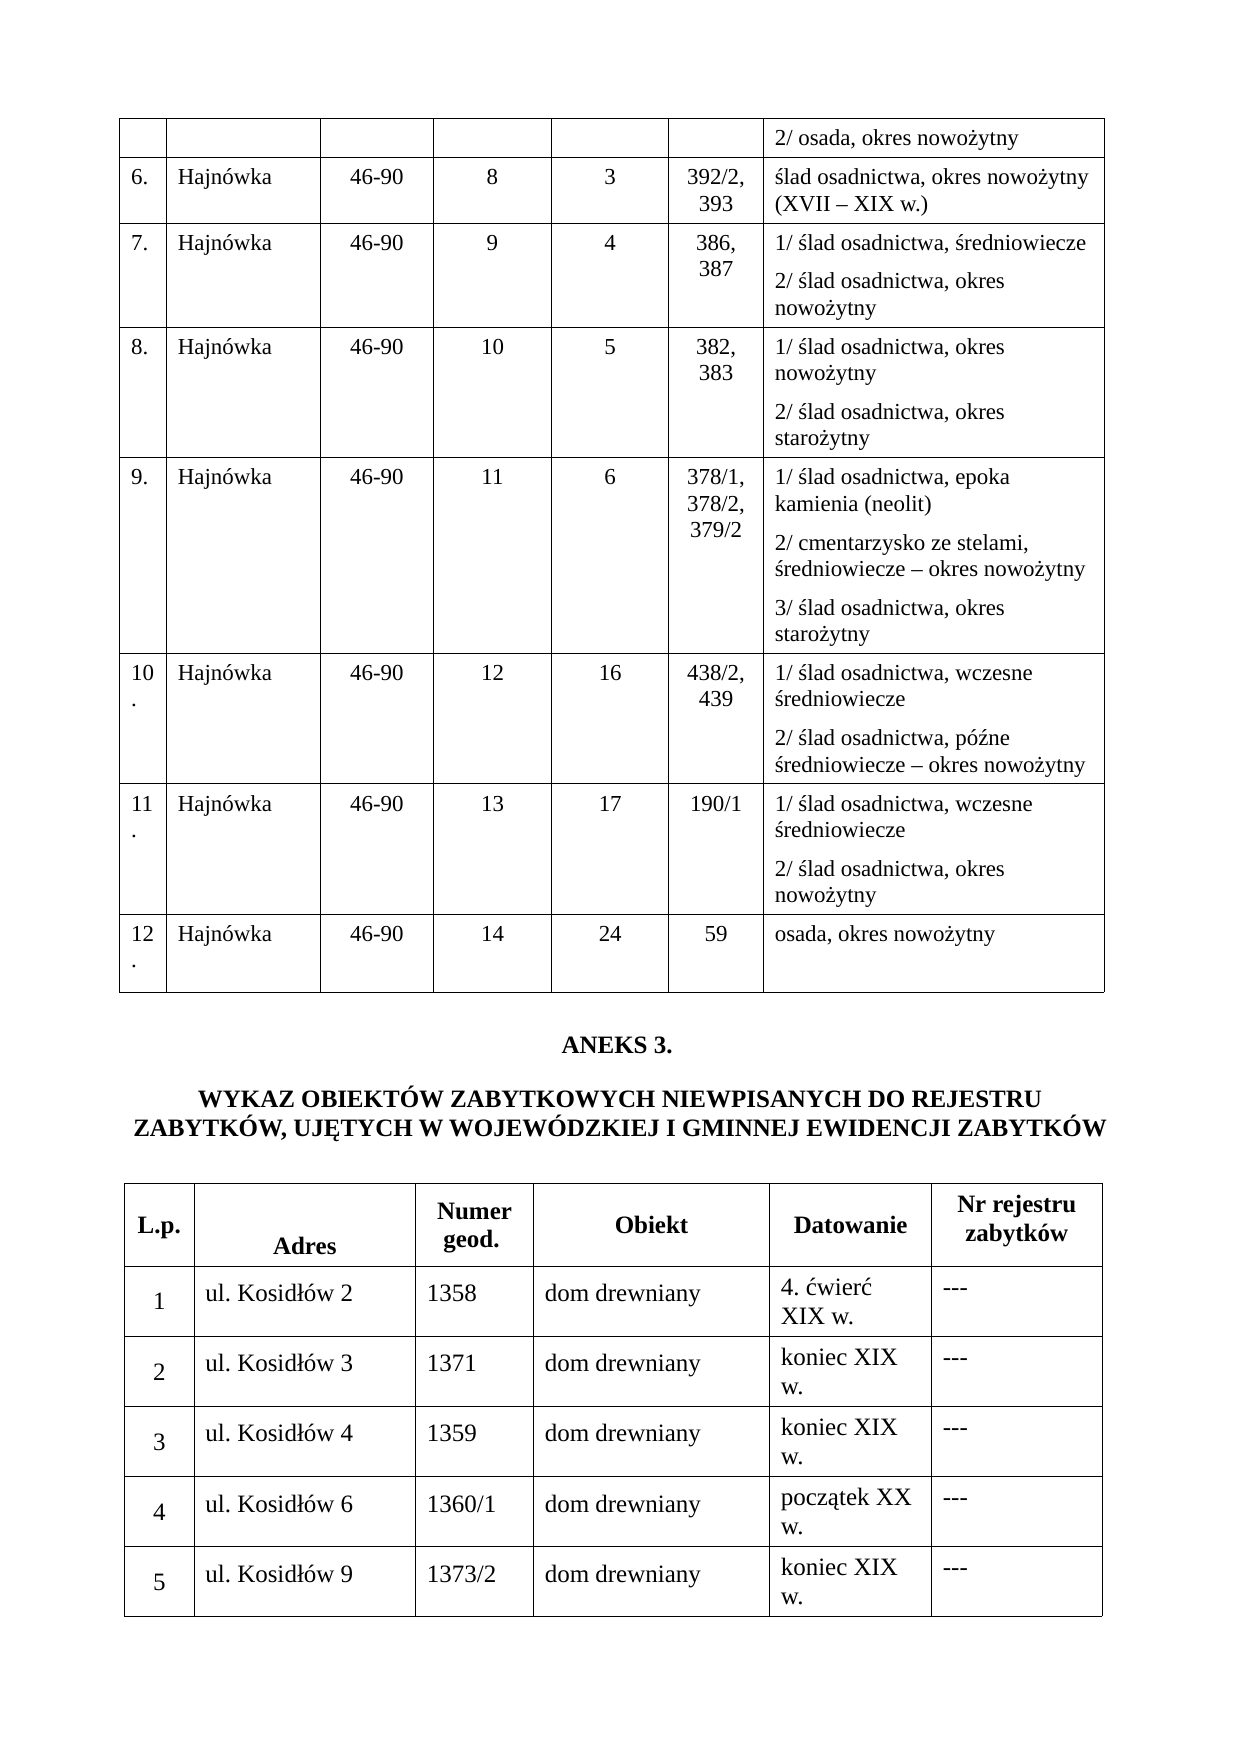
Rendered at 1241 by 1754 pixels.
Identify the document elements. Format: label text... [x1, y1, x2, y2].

table_cell 4. ćwierć XIX w. [770, 1267, 931, 1336]
table_cell 1/ ślad osadnictwa, średniowiecze 2/ ślad osadnictwa, okres nowożytny [764, 224, 1104, 327]
table_cell 386, 387 [669, 224, 763, 327]
table_cell 59 [669, 915, 763, 992]
table_cell 1/ ślad osadnictwa, epoka kamienia (neolit) 2/ cmentarzysko ze stelami, średniowiecze – okres nowożytny 3/ ślad osadnictwa, okres starożytny [764, 458, 1104, 653]
table_cell 7. [120, 224, 166, 327]
table_cell [552, 119, 668, 157]
table_header Adres [195, 1184, 415, 1266]
table_cell 9 [434, 224, 551, 327]
table_cell 8 [434, 158, 551, 222]
table_cell 1360/1 [416, 1477, 533, 1546]
table_cell 12 [434, 654, 551, 783]
table_cell dom drewniany [534, 1407, 769, 1476]
table_cell 46-90 [321, 654, 433, 783]
table_cell 9. [120, 458, 166, 653]
table_cell ul. Kosidłów 4 [195, 1407, 415, 1476]
table_cell ul. Kosidłów 3 [195, 1337, 415, 1406]
table_cell 16 [552, 654, 668, 783]
table_cell 11 [434, 458, 551, 653]
table_cell ul. Kosidłów 6 [195, 1477, 415, 1546]
table_cell koniec XIX w. [770, 1337, 931, 1406]
table_cell 1/ ślad osadnictwa, wczesne średniowiecze 2/ ślad osadnictwa, późne średniowiecze – okres nowożytny [764, 654, 1104, 783]
table_cell 2 [125, 1337, 194, 1406]
table_cell 190/1 [669, 784, 763, 914]
table_cell 14 [434, 915, 551, 992]
table_cell dom drewniany [534, 1267, 769, 1336]
table_cell --- [932, 1407, 1102, 1476]
table_header L.p. [125, 1184, 194, 1266]
table_cell dom drewniany [534, 1337, 769, 1406]
table_cell 1359 [416, 1407, 533, 1476]
table_cell 46-90 [321, 328, 433, 457]
table_cell 378/1, 378/2, 379/2 [669, 458, 763, 653]
table_cell 46-90 [321, 784, 433, 914]
table_cell ślad osadnictwa, okres nowożytny (XVII – XIX w.) [764, 158, 1104, 222]
table_cell 13 [434, 784, 551, 914]
table_cell 3 [552, 158, 668, 222]
table_cell --- [932, 1337, 1102, 1406]
table_cell Hajnówka [167, 915, 320, 992]
table_cell [167, 119, 320, 157]
table_header Datowanie [770, 1184, 931, 1266]
table_cell dom drewniany [534, 1547, 769, 1616]
table_cell 8. [120, 328, 166, 457]
table_cell 46-90 [321, 458, 433, 653]
table_cell 17 [552, 784, 668, 914]
table_cell Hajnówka [167, 458, 320, 653]
table_cell 4 [125, 1477, 194, 1546]
table_cell 10. [120, 654, 166, 783]
table_cell Hajnówka [167, 224, 320, 327]
text WYKAZ OBIEKTÓW ZABYTKOWYCH NIEWPISANYCH DO REJESTRU ZABYTKÓW, UJĘTYCH W WOJEWÓDZKIEJ I GMINNEJ EWIDENCJI ZABYTKÓW [118, 1084, 1122, 1142]
table_cell 5 [125, 1547, 194, 1616]
table_cell [434, 119, 551, 157]
table_cell początek XX w. [770, 1477, 931, 1546]
table_cell dom drewniany [534, 1477, 769, 1546]
table_cell 4 [552, 224, 668, 327]
table_cell 12. [120, 915, 166, 992]
table_cell 46-90 [321, 158, 433, 222]
table_cell koniec XIX w. [770, 1547, 931, 1616]
table_cell 382, 383 [669, 328, 763, 457]
table_cell [321, 119, 433, 157]
table_cell 1358 [416, 1267, 533, 1336]
table_cell [669, 119, 763, 157]
table_cell 438/2, 439 [669, 654, 763, 783]
table_header Obiekt [534, 1184, 769, 1266]
table_cell 2/ osada, okres nowożytny [764, 119, 1104, 157]
table_cell koniec XIX w. [770, 1407, 931, 1476]
table_cell 1 [125, 1267, 194, 1336]
table_cell 1371 [416, 1337, 533, 1406]
table_cell 5 [552, 328, 668, 457]
table_cell 10 [434, 328, 551, 457]
table_cell --- [932, 1477, 1102, 1546]
table_cell [120, 119, 166, 157]
table_cell Hajnówka [167, 158, 320, 222]
table_cell Hajnówka [167, 784, 320, 914]
table_cell --- [932, 1267, 1102, 1336]
table_cell 6. [120, 158, 166, 222]
table_cell 1/ ślad osadnictwa, okres nowożytny 2/ ślad osadnictwa, okres starożytny [764, 328, 1104, 457]
table_cell 3 [125, 1407, 194, 1476]
table_cell 46-90 [321, 915, 433, 992]
table_cell 392/2, 393 [669, 158, 763, 222]
table_cell 1/ ślad osadnictwa, wczesne średniowiecze 2/ ślad osadnictwa, okres nowożytny [764, 784, 1104, 914]
table_cell 6 [552, 458, 668, 653]
table_cell osada, okres nowożytny [764, 915, 1104, 992]
table_cell Hajnówka [167, 328, 320, 457]
table_cell --- [932, 1547, 1102, 1616]
table_cell 24 [552, 915, 668, 992]
table_header Nr rejestru zabytków [932, 1184, 1102, 1266]
table_cell 46-90 [321, 224, 433, 327]
table_cell ul. Kosidłów 9 [195, 1547, 415, 1616]
table_cell Hajnówka [167, 654, 320, 783]
table_cell ul. Kosidłów 2 [195, 1267, 415, 1336]
text ANEKS 3. [118, 1031, 1122, 1059]
table_header Numer geod. [416, 1184, 533, 1266]
table_cell 11. [120, 784, 166, 914]
table_cell 1373/2 [416, 1547, 533, 1616]
